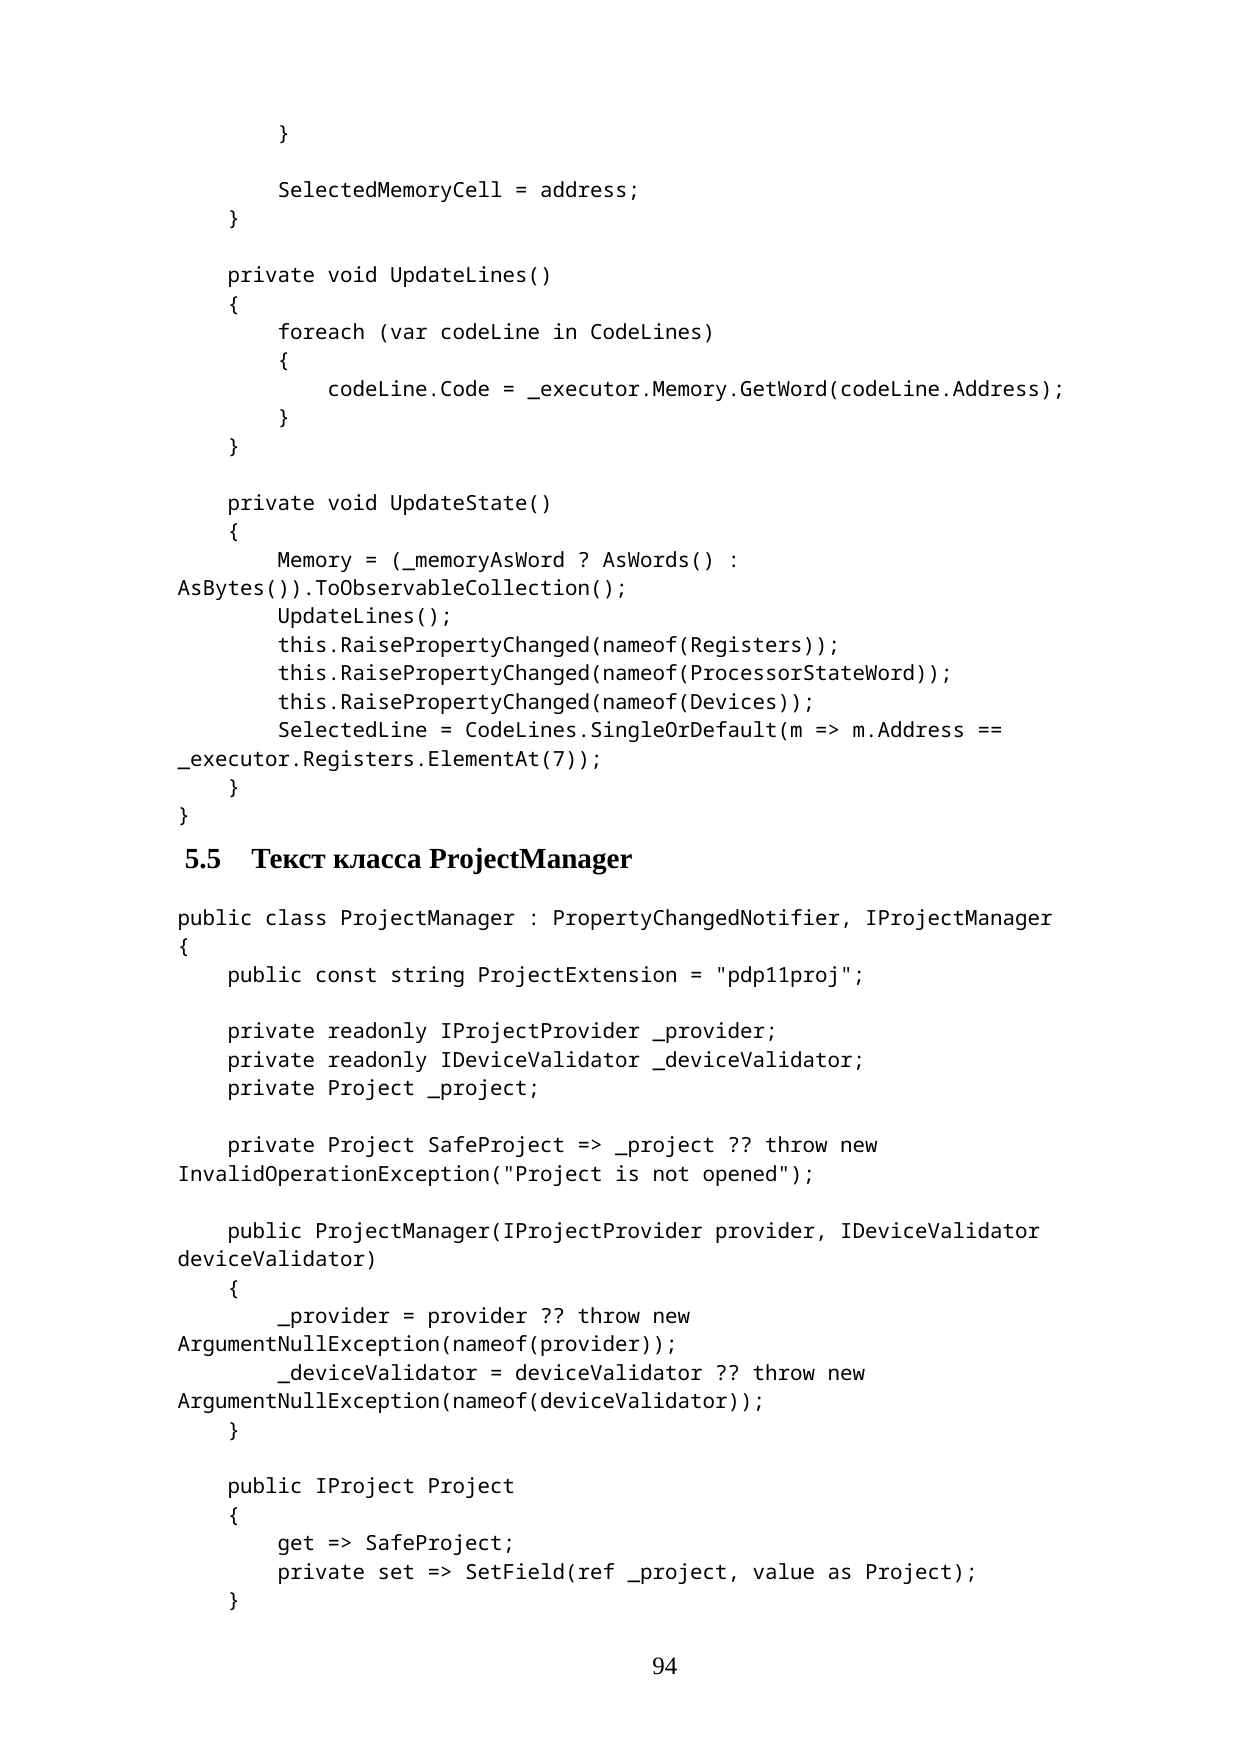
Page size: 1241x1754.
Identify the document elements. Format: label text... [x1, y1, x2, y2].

subtitle Текст класса ProjectManager [177, 841, 1152, 874]
table_header public class ProjectManager : PropertyChangedNotifier, IProjectManager { public const string ProjectExtension = "pdp11proj"; private readonly IProjectProvider _provider; private readonly IDeviceValidator _deviceValidator; private Project _project; private Project SafeProject => _project ?? throw new InvalidOperationException("Project is not opened"); public ProjectManager(IProjectProvider provider, IDeviceValidator deviceValidator) { _provider = provider ?? throw new ArgumentNullException(nameof(provider)); _deviceValidator = deviceValidator ?? throw new ArgumentNullException(nameof(deviceValidator)); } public IProject Project { get => SafeProject; private set => SetField(ref _project, value as Project); } [177, 903, 1152, 1614]
table_header } SelectedMemoryCell = address; } private void UpdateLines() { foreach (var codeLine in CodeLines) { codeLine.Code = _executor.Memory.GetWord(codeLine.Address); } } private void UpdateState() { Memory = (_memoryAsWord ? AsWords() : AsBytes()).ToObservableCollection(); UpdateLines(); this.RaisePropertyChanged(nameof(Registers)); this.RaisePropertyChanged(nameof(ProcessorStateWord)); this.RaisePropertyChanged(nameof(Devices)); SelectedLine = CodeLines.SingleOrDefault(m => m.Address == _executor.Registers.ElementAt(7)); } } [177, 118, 1152, 829]
